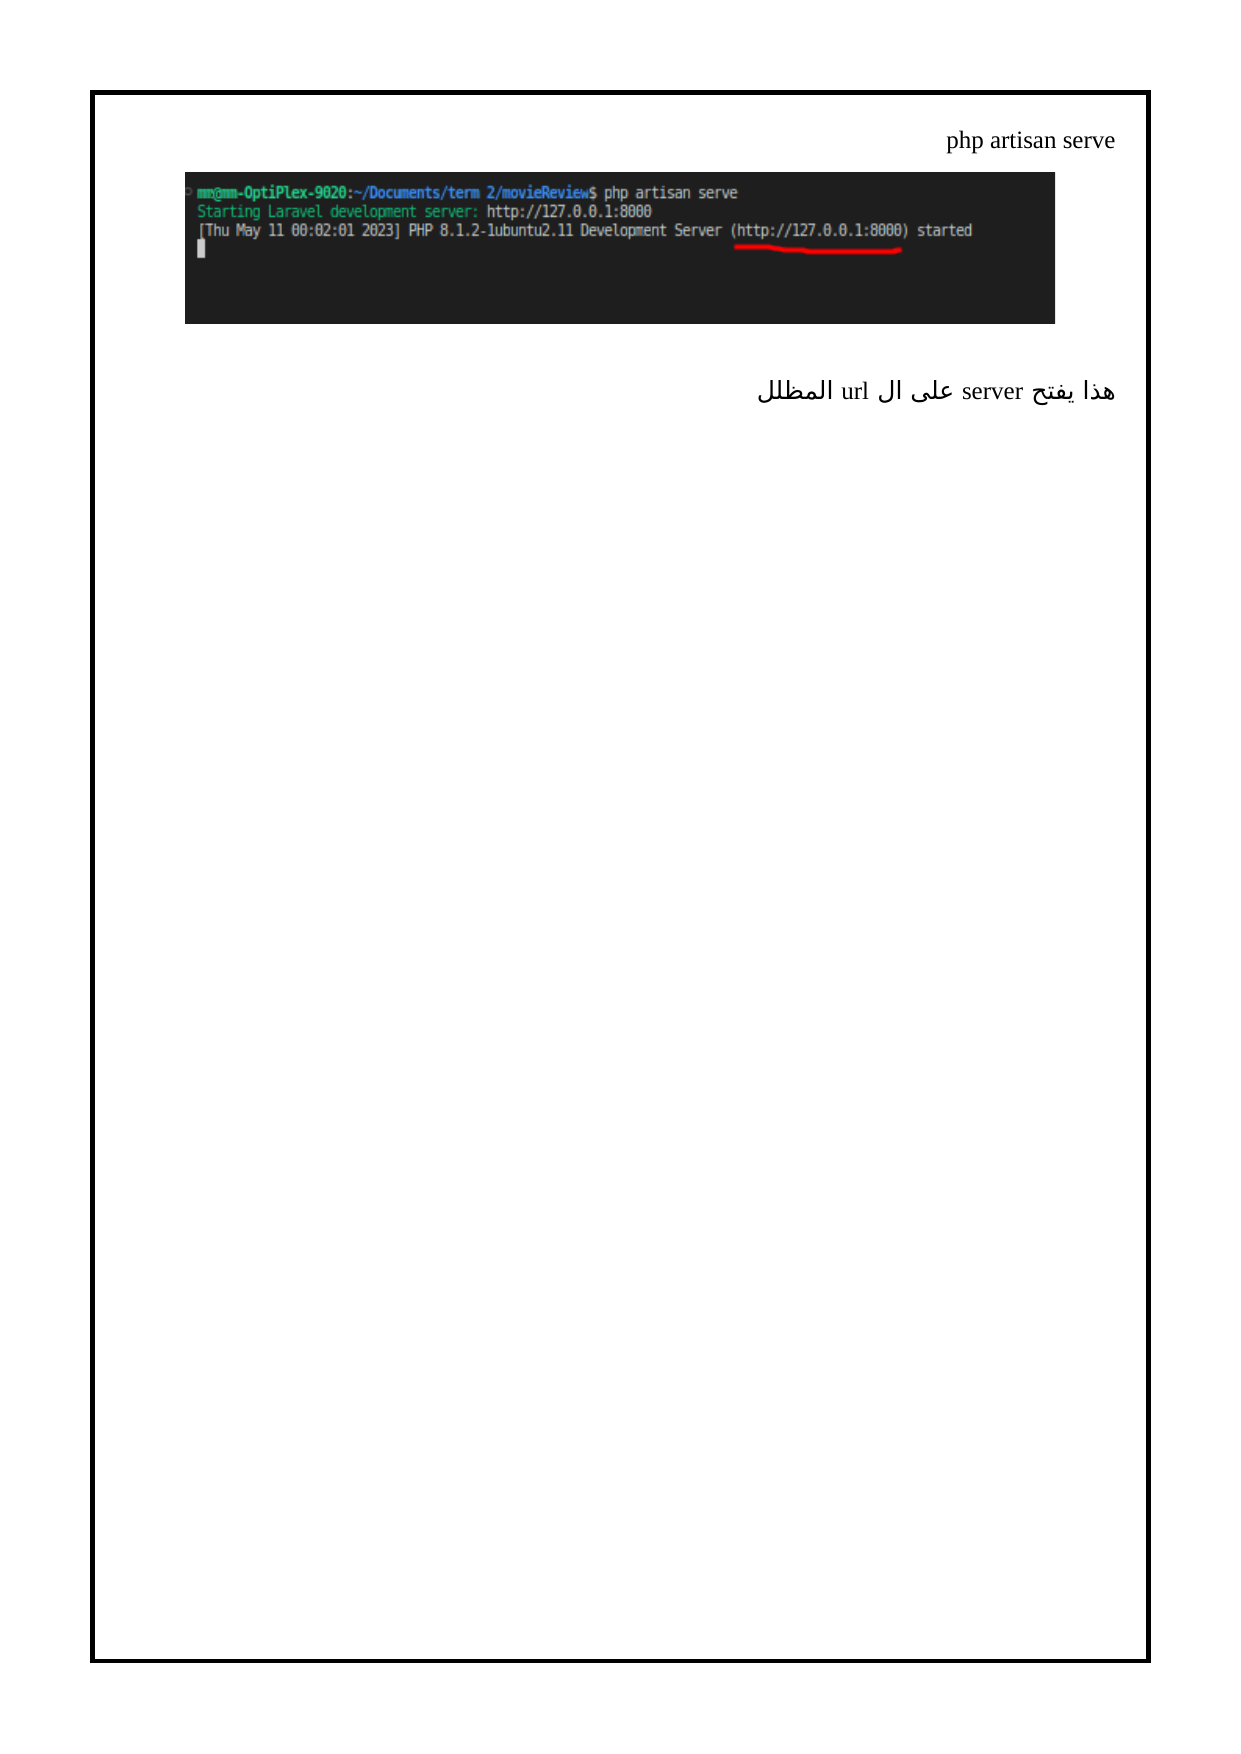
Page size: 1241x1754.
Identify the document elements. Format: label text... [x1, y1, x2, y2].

picture [185, 172, 1056, 324]
text هذا يفتح server على ال url المظلل [125, 376, 1116, 405]
text php artisan serve [125, 125, 1116, 154]
